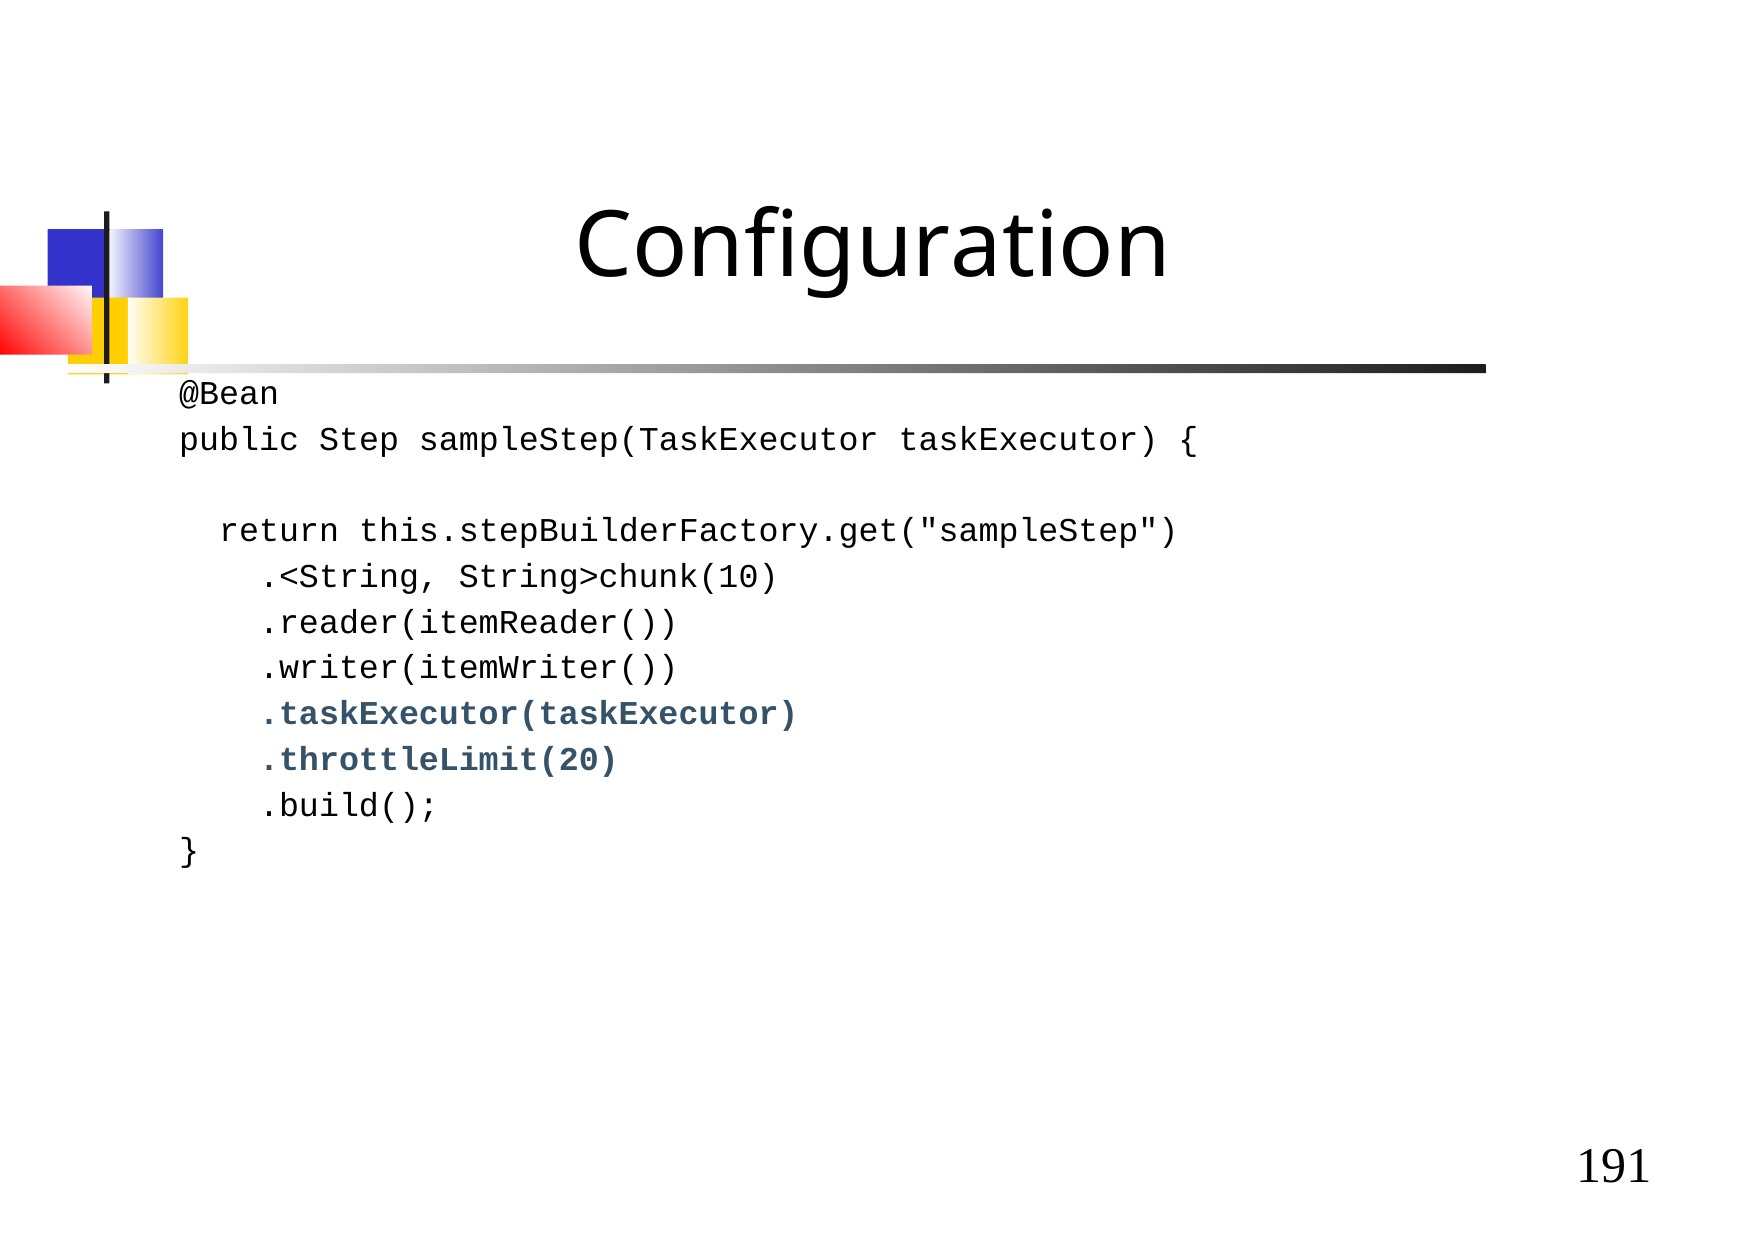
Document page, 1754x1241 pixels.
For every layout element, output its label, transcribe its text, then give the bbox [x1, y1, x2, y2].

list @Bean public Step sampleStep(TaskExecutor taskExecutor) { return this.stepBuilderFactory.get("sampleStep") .<String, String>chunk(10) .reader(itemReader()) .writer(itemWriter()) .taskExecutor(taskExecutor) .throttleLimit(20) .build(); } [179, 371, 1567, 1091]
title Configuration [179, 139, 1567, 351]
